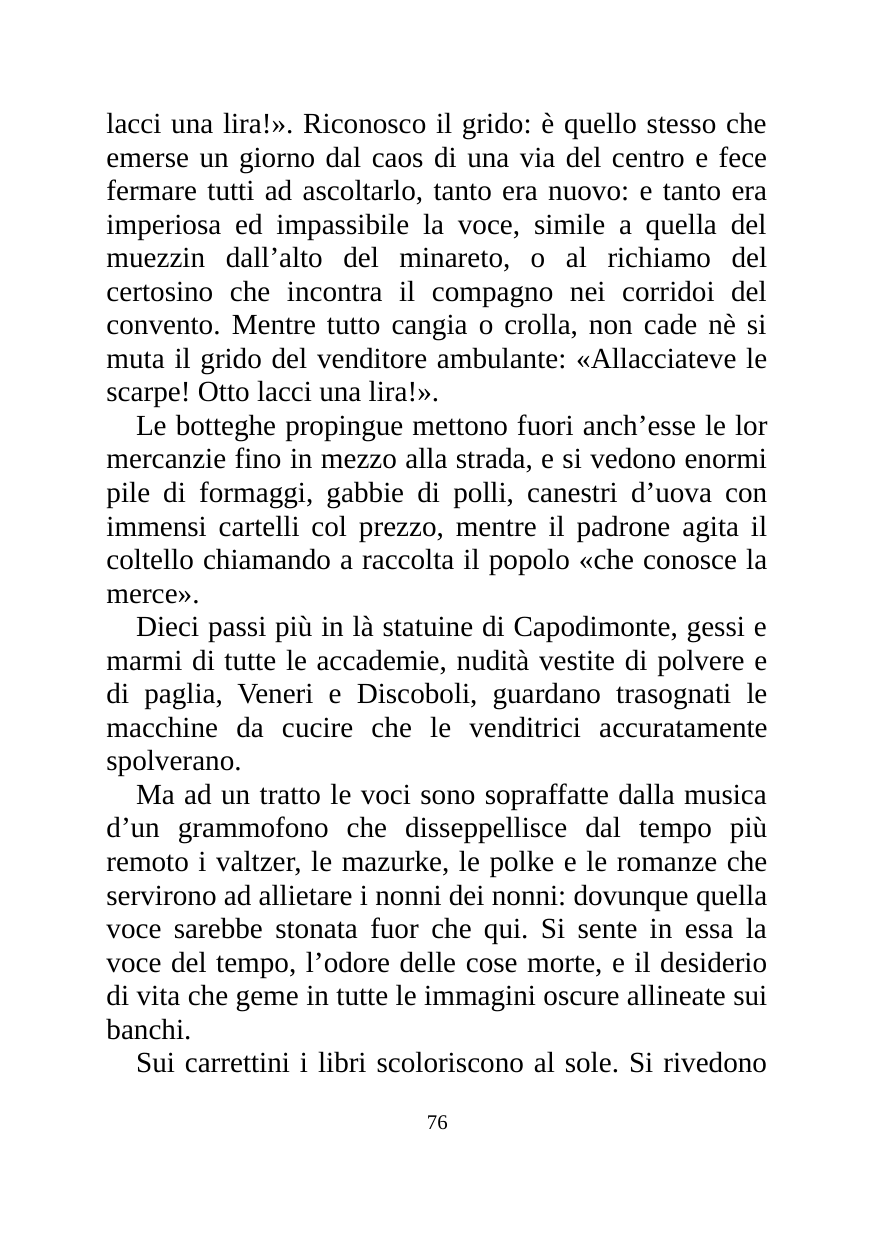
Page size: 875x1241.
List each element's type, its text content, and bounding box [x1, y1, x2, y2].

text Le botteghe propingue mettono fuori anch’esse le lor mercanzie fino in mezzo alla strada, e si vedono enormi pile di formaggi, gabbie di polli, canestri d’uova con immensi cartelli col prezzo, mentre il padrone agita il coltello chiamando a raccolta il popolo «che conosce la merce». [106, 408, 768, 609]
text Sui carrettini i libri scoloriscono al sole. Si rivedono [106, 1045, 768, 1079]
text Ma ad un tratto le voci sono sopraffatte dalla musica d’un grammofono che disseppellisce dal tempo più remoto i valtzer, le mazurke, le polke e le romanze che servirono ad allietare i nonni dei nonni: dovunque quella voce sarebbe stonata fuor che qui. Si sente in essa la voce del tempo, l’odore delle cose morte, e il desiderio di vita che geme in tutte le immagini oscure allineate sui banchi. [106, 777, 768, 1045]
text Dieci passi più in là statuine di Capodimonte, gessi e marmi di tutte le accademie, nudità vestite di polvere e di paglia, Veneri e Discoboli, guardano trasognati le macchine da cucire che le venditrici accuratamente spolverano. [106, 609, 768, 777]
text lacci una lira!». Riconosco il grido: è quello stesso che emerse un giorno dal caos di una via del centro e fece fermare tutti ad ascoltarlo, tanto era nuovo: e tanto era imperiosa ed impassibile la voce, simile a quella del muezzin dall’alto del minareto, o al richiamo del certosino che incontra il compagno nei corridoi del convento. Mentre tutto cangia o crolla, non cade nè si muta il grido del venditore ambulante: «Allacciateve le scarpe! Otto lacci una lira!». [106, 106, 768, 408]
